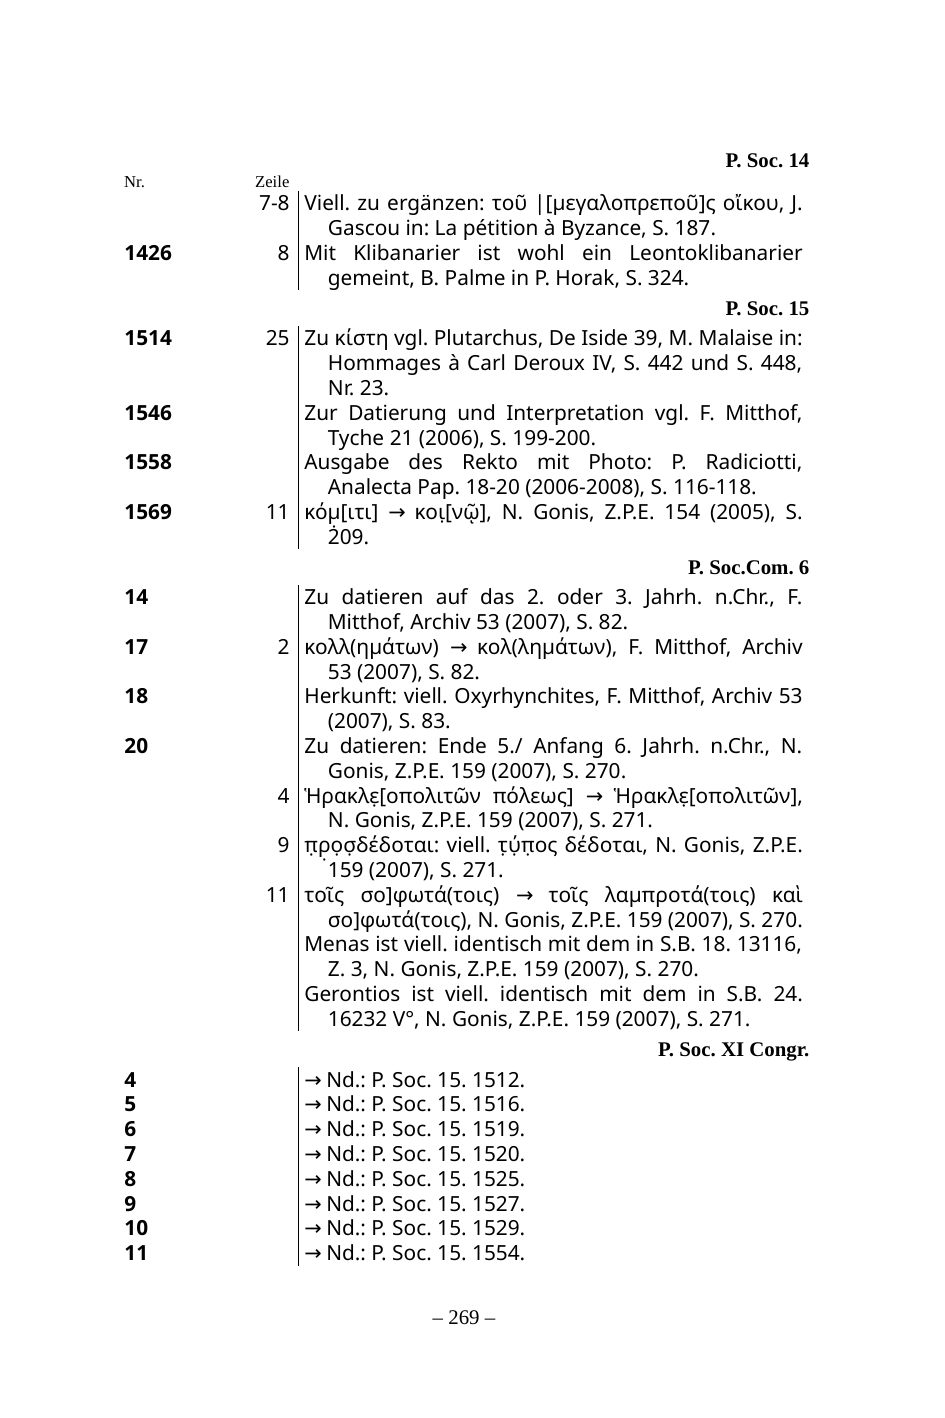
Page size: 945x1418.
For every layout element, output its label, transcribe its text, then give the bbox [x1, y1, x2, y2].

table_cell [118, 932, 207, 982]
table_cell κόμ̣[ιτι] → κοι̣[νῷ], N. Gonis, Z.P.E. 154 (2005), S. 209. [299, 500, 809, 549]
table_cell 8 [207, 240, 298, 290]
table_header → Nd.: P. Soc. 15. 1512. [299, 1067, 809, 1092]
table_cell 1558 [118, 450, 298, 499]
subtitle P. Soc.Com. 6 [118, 555, 809, 579]
table_cell Ἡρακλε̣[οπολιτῶν πόλεως] → Ἡρακλε̣[οπολιτῶν], N. Gonis, Z.P.E. 159 (2007), S. 271. [299, 783, 809, 833]
table_cell 9 [118, 833, 298, 882]
table_cell π̣ρ̣ο̣σ̣δέδοται: viell. τ̣ύ̣π̣ος δέδοται, N. Gonis, Z.P.E. 159 (2007), S. 271. [299, 833, 809, 882]
table_cell 11 [118, 883, 298, 932]
table_cell 20 [118, 734, 298, 783]
table_cell Zu datieren: Ende 5./ Anfang 6. Jahrh. n.Chr., N. Gonis, Z.P.E. 159 (2007), S. 270. [299, 734, 809, 783]
table_cell 1546 [118, 400, 298, 450]
table_cell → Nd.: P. Soc. 15. 1529. [299, 1216, 809, 1241]
table_cell 5 [118, 1092, 298, 1117]
table_header Zu κίστη vgl. Plutarchus, De Iside 39, M. Malaise in: Hommages à Carl Deroux IV, S. 442 und S. 448, Nr. 23. [299, 326, 809, 400]
table_cell [207, 982, 298, 1031]
table_cell → Nd.: P. Soc. 15. 1516. [299, 1092, 809, 1117]
table_cell 7-8 [118, 191, 298, 240]
table_cell → Nd.: P. Soc. 15. 1525. [299, 1166, 809, 1191]
table_cell → Nd.: P. Soc. 15. 1520. [299, 1142, 809, 1166]
table_cell 7 [118, 1142, 298, 1166]
table_cell 8 [118, 1166, 298, 1191]
subtitle P. Soc. XI Congr. [118, 1037, 809, 1061]
table_cell 18 [118, 684, 298, 734]
table_cell κολλ(ημάτων) → κολ(λημάτων), F. Mitthof, Archiv 53 (2007), S. 82. [299, 635, 809, 684]
table_cell 1426 [118, 240, 207, 290]
table_cell 2 [207, 635, 298, 684]
table_cell → Nd.: P. Soc. 15. 1554. [299, 1241, 809, 1266]
table_cell Menas ist viell. identisch mit dem in S.B. 18. 13116, Z. 3, N. Gonis, Z.P.E. 159 (2007), S. 270. [299, 932, 809, 982]
table_cell Mit Klibanarier ist wohl ein Leontoklibanarier gemeint, B. Palme in P. Horak, S. 324. [299, 240, 809, 290]
table_header Zu datieren auf das 2. oder 3. Jahrh. n.Chr., F. Mitthof, Archiv 53 (2007), S. 82. [299, 585, 809, 634]
table_cell Herkunft: viell. Oxyrhynchites, F. Mitthof, Archiv 53 (2007), S. 83. [299, 684, 809, 734]
table_cell Zur Datierung und Interpretation vgl. F. Mitthof, Tyche 21 (2006), S. 199-200. [299, 400, 809, 450]
table_cell 9 [118, 1191, 298, 1216]
table_cell 10 [118, 1216, 298, 1241]
table_header 25 [207, 326, 298, 400]
table_header 4 [118, 1067, 298, 1092]
table_cell 4 [118, 783, 298, 833]
table_cell τοῖς σο]φωτά(τοις) → τοῖς λαμπροτά(τοις) καὶ σο]φωτά(τοις), N. Gonis, Z.P.E. 159 (2007), S. 270. [299, 883, 809, 932]
table_header 14 [118, 585, 298, 634]
table_cell Ausgabe des Rekto mit Photo: P. Radiciotti, Analecta Pap. 18-20 (2006-2008), S. 116-118. [299, 450, 809, 499]
table_cell → Nd.: P. Soc. 15. 1519. [299, 1117, 809, 1142]
table_cell Viell. zu ergänzen: τοῦ |[μεγαλοπρεποῦ]ς οἴκου, J. Gascou in: La pétition à Byzance, S. 187. [299, 191, 809, 240]
table_cell Gerontios ist viell. identisch mit dem in S.B. 24. 16232 V°, N. Gonis, Z.P.E. 159 (2007), S. 271. [299, 982, 809, 1031]
table_cell 1569 [118, 500, 207, 549]
table_cell 11 [207, 500, 298, 549]
table_cell [207, 932, 298, 982]
table_cell 17 [118, 635, 207, 684]
subtitle P. Soc. 15 [118, 296, 809, 320]
table_cell 6 [118, 1117, 298, 1142]
table_cell [118, 982, 207, 1031]
table_cell → Nd.: P. Soc. 15. 1527. [299, 1191, 809, 1216]
table_header 1514 [118, 326, 207, 400]
table_cell 11 [118, 1241, 298, 1266]
